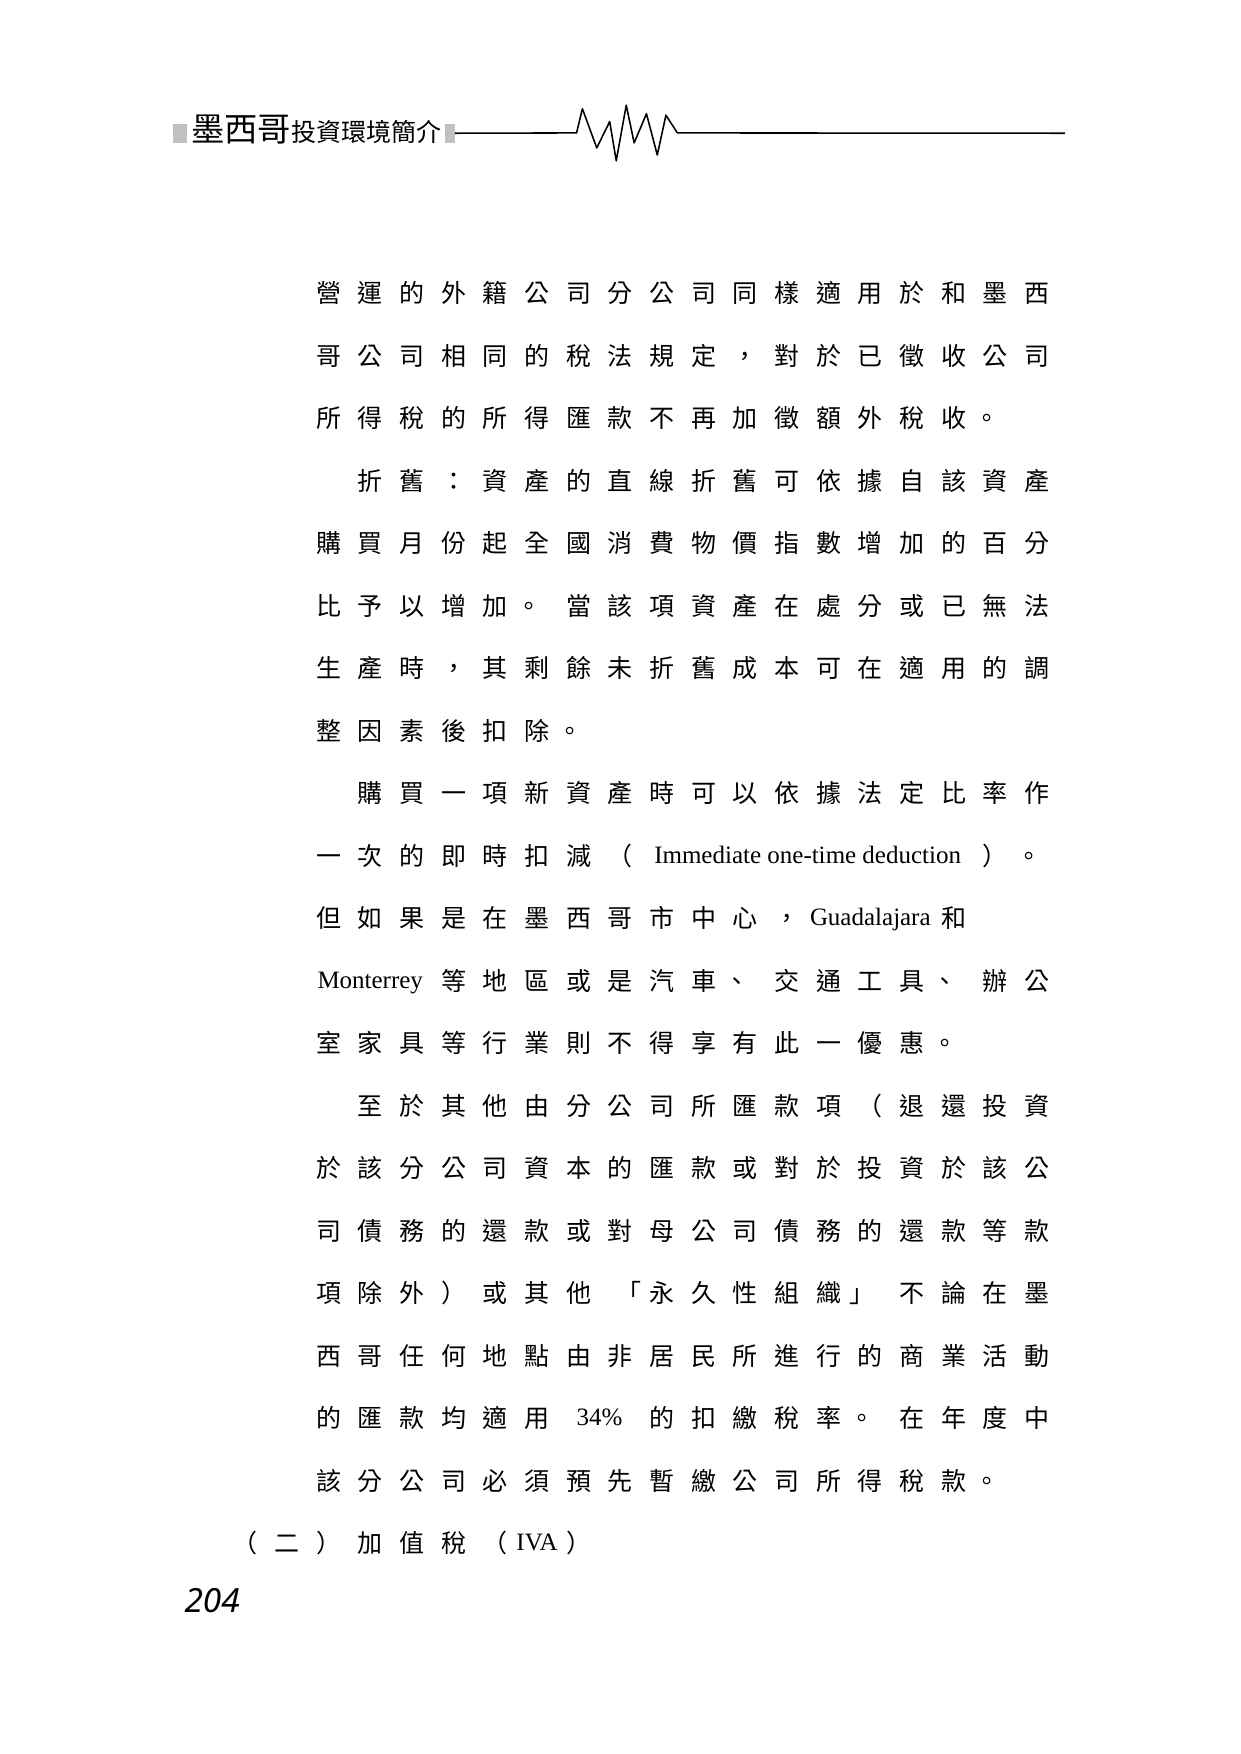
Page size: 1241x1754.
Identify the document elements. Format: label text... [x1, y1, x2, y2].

text 折舊：資產的直線折舊可依據自該資產購買月份起全國消費物價指數增加的百分比予以增加。當該項資產在處分或已無法生產時，其剩餘未折舊成本可在適用的調整因素後扣除。 [281, 438, 1058, 750]
text （二）加值稅（IVA） [207, 1500, 1058, 1563]
text 至於其他由分公司所匯款項（退還投資於該分公司資本的匯款或對於投資於該公司債務的還款或對母公司債務的還款等款項除外）或其他「永久性組織」不論在墨西哥任何地點由非居民所進行的商業活動的匯款均適用34%的扣繳稅率。在年度中該分公司必須預先暫繳公司所得稅款。 [281, 1063, 1058, 1500]
text 購買一項新資產時可以依據法定比率作一次的即時扣減（Immediate one-time deduction）。但如果是在墨西哥市中心，Guadalajara和Monterrey等地區或是汽車、交通工具、辦公室家具等行業則不得享有此一優惠。 [281, 750, 1058, 1063]
text 營運的外籍公司分公司同樣適用於和墨西哥公司相同的稅法規定，對於已徵收公司所得稅的所得匯款不再加徵額外稅收。 [281, 250, 1058, 438]
